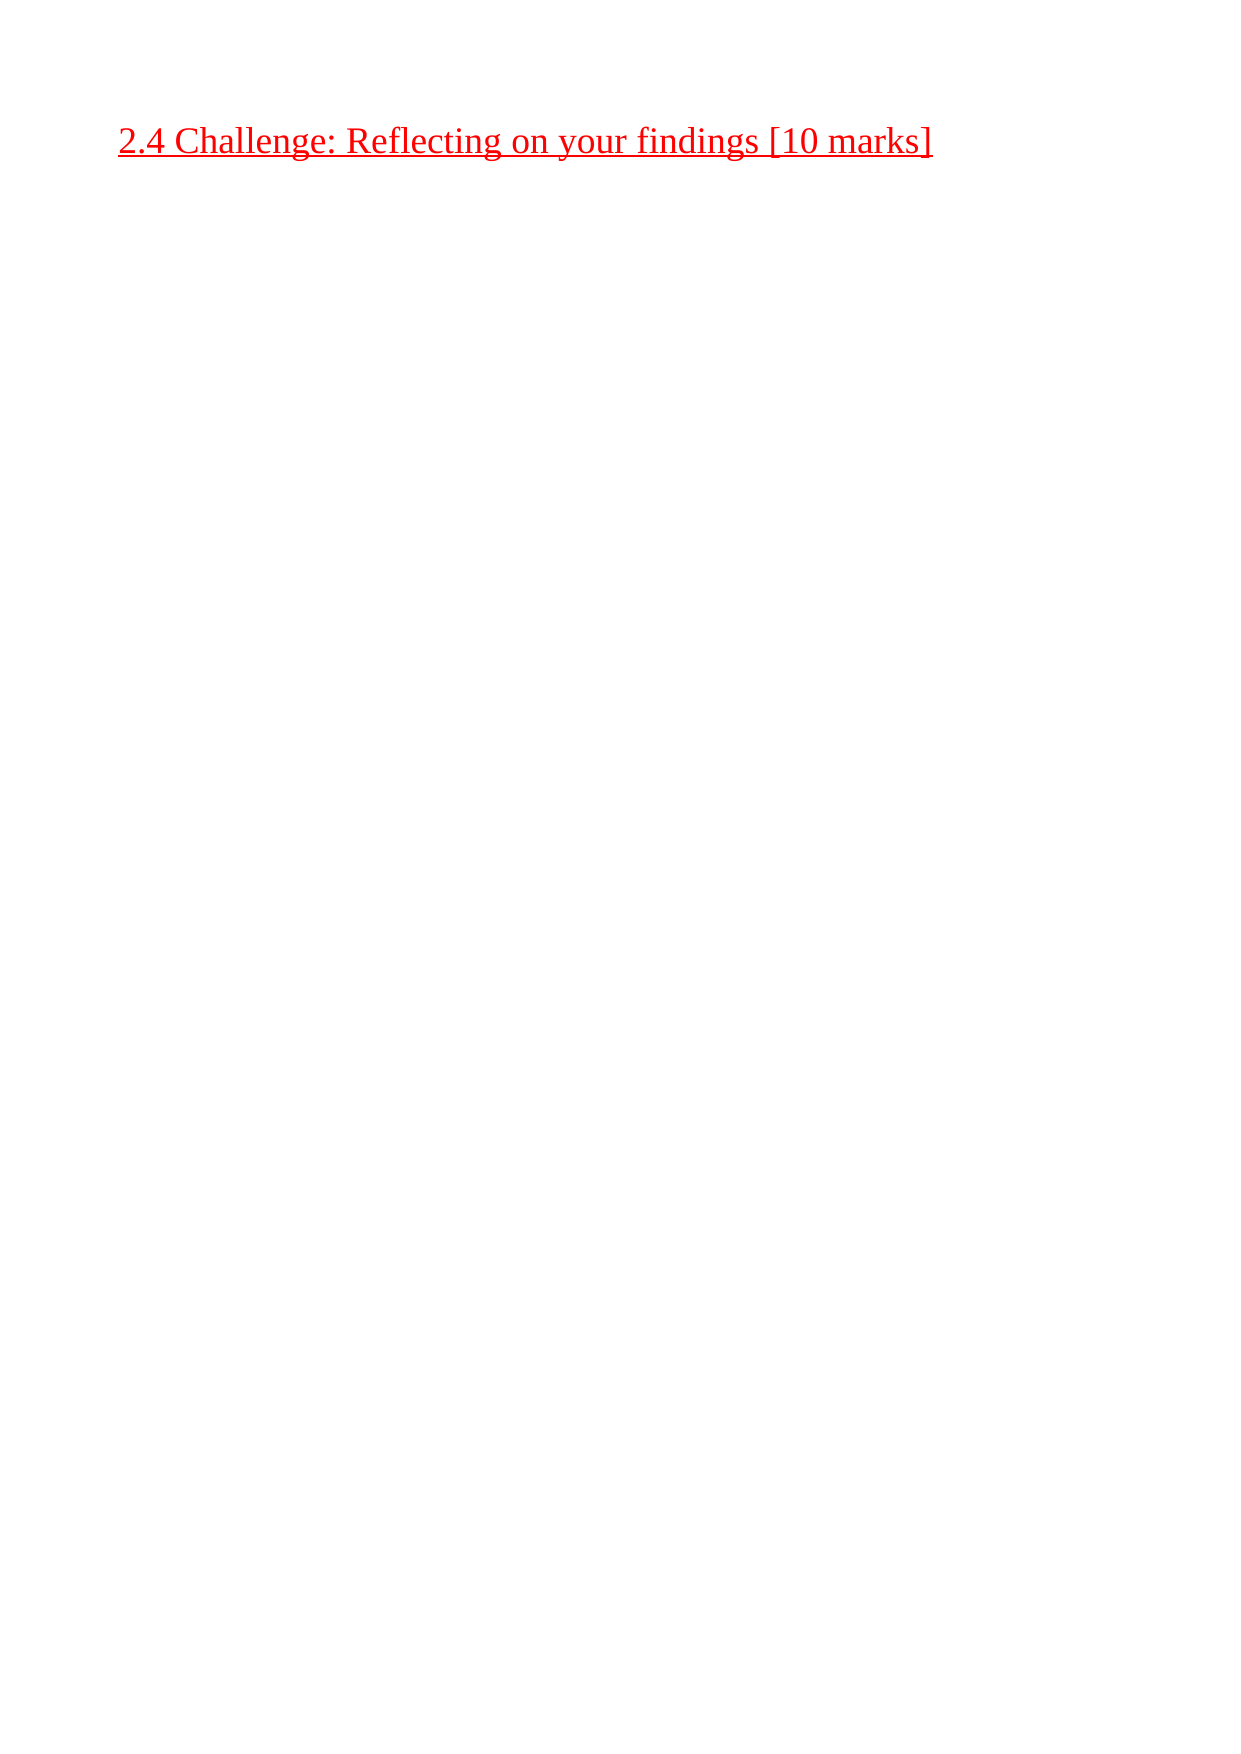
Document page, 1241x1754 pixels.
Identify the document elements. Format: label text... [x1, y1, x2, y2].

text 2.4 Challenge: Reflecting on your findings [10 marks] [118, 118, 1122, 161]
